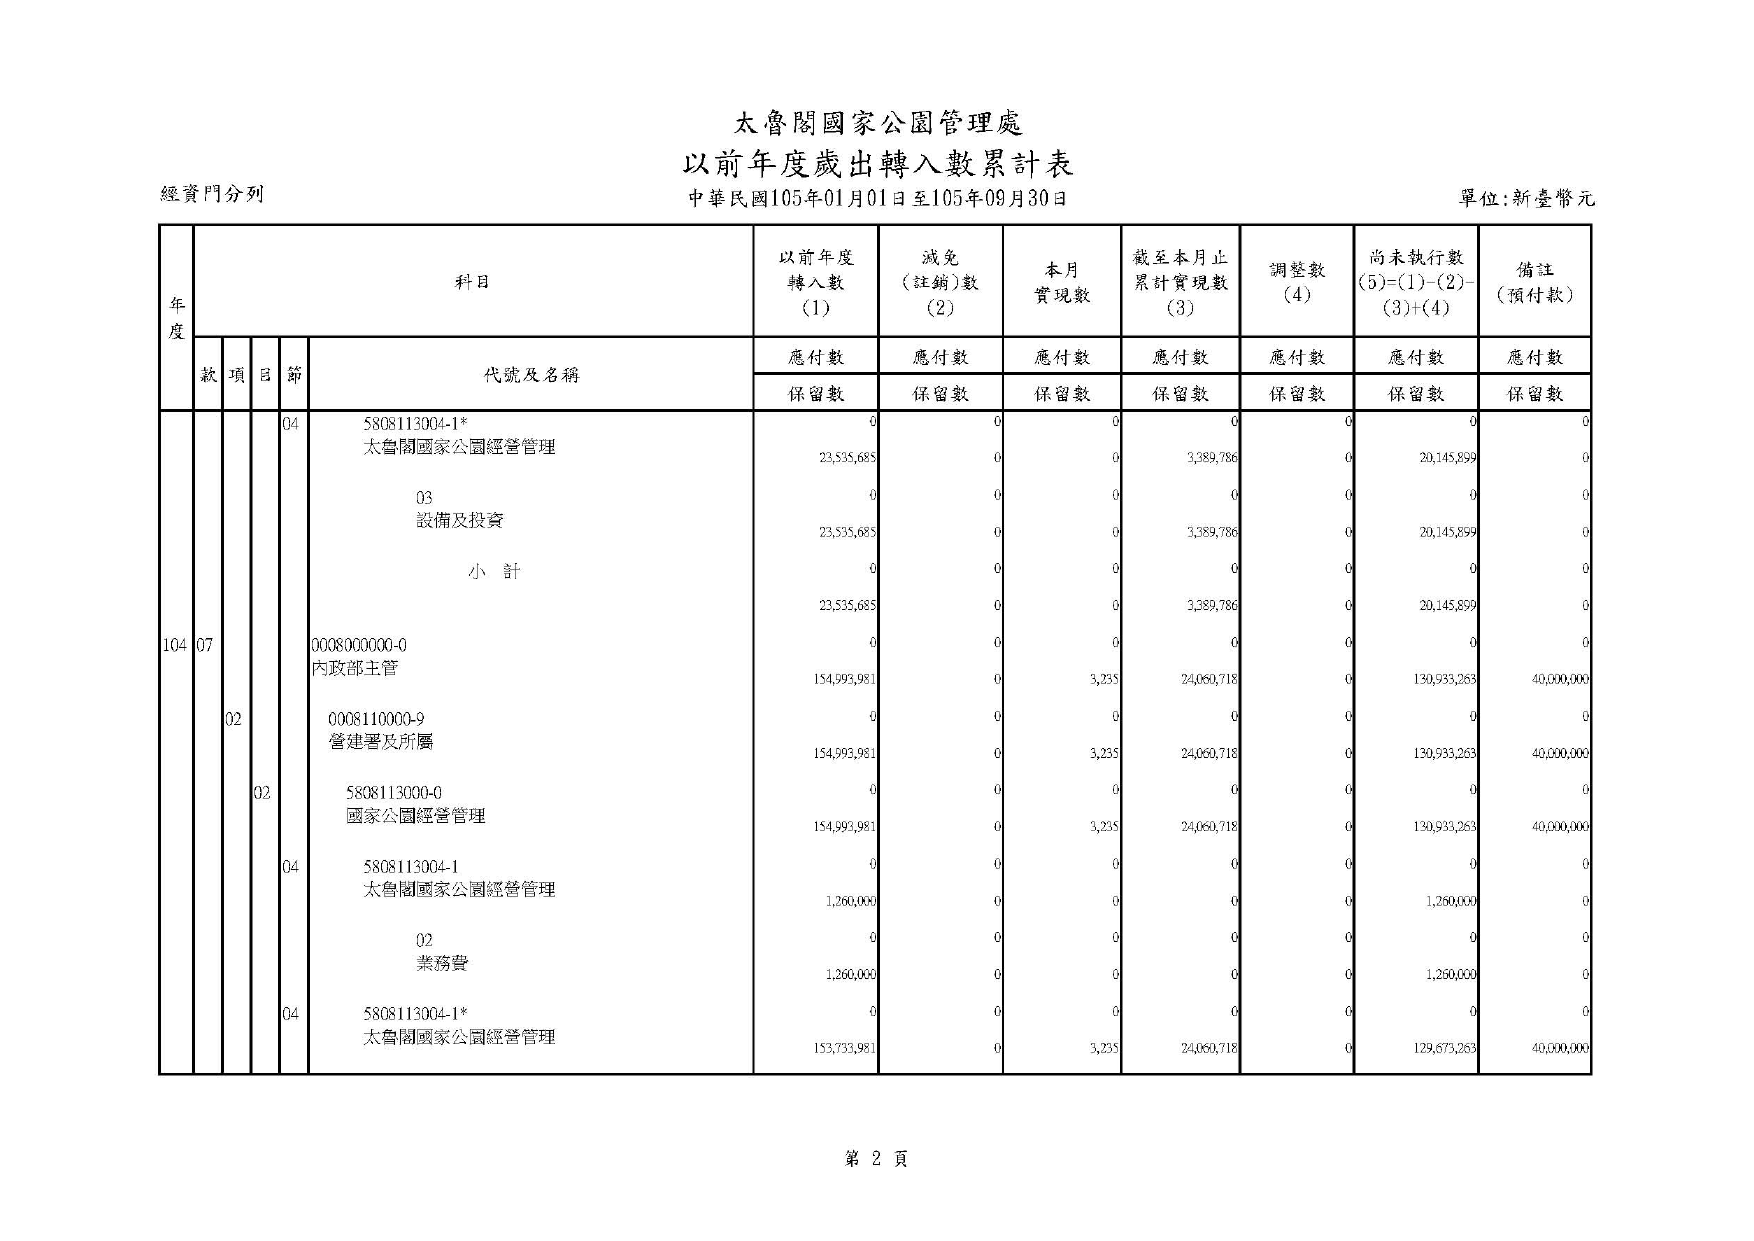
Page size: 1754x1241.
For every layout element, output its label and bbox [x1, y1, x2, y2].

picture [59, 59, 1695, 1216]
